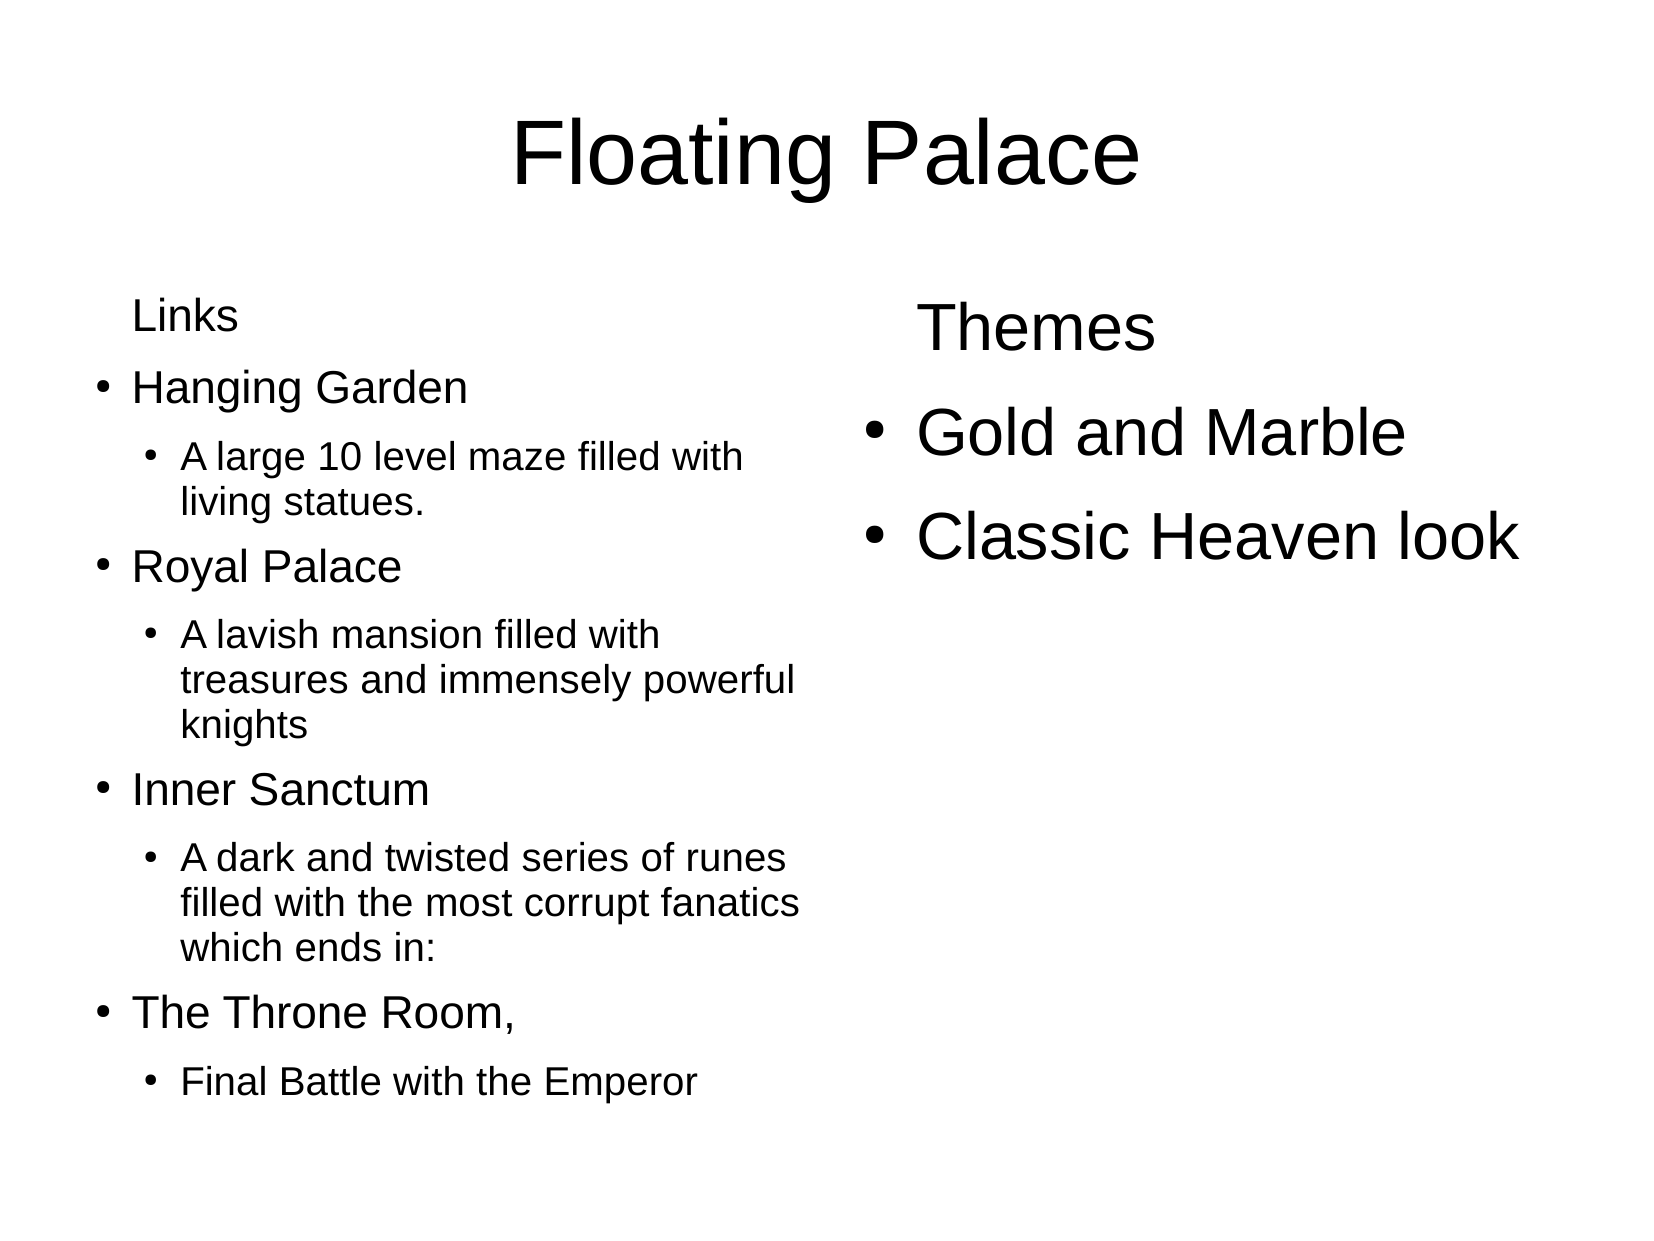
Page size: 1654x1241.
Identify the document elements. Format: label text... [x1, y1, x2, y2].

title Floating Palace [82, 56, 1571, 250]
list Themes Gold and Marble Classic Heaven look [845, 290, 1572, 1109]
list Links Hanging Garden A large 10 level maze filled with living statues. Royal Palace A lavish mansion filled with treasures and immensely powerful knights Inner Sanctum A dark and twisted series of runes filled with the most corrupt fanatics which ends in: The Throne Room, Final Battle with the Emperor [82, 290, 809, 1109]
